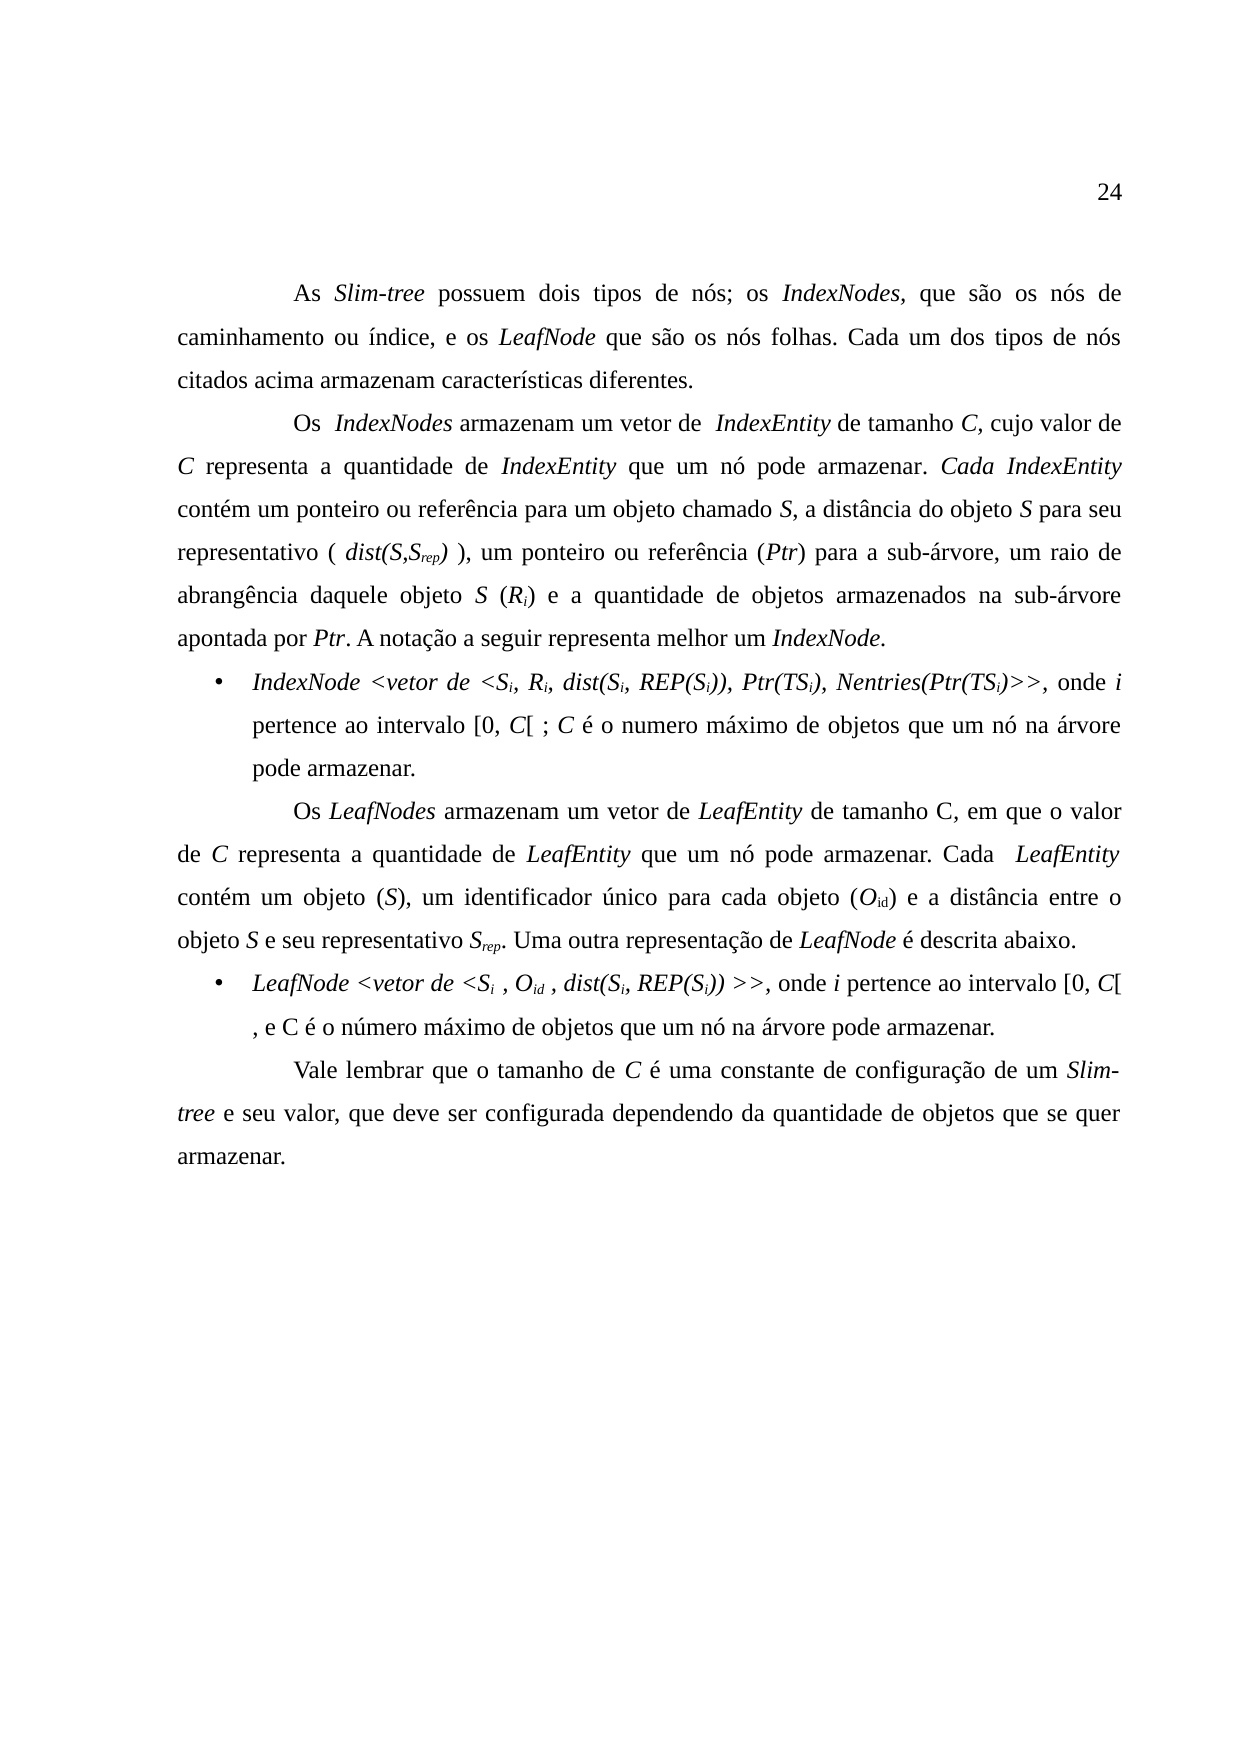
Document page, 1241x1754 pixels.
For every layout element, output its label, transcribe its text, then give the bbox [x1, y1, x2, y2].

list IndexNode <vetor de <Si, Ri, dist(Si, REP(Si)), Ptr(TSi), Nentries(Ptr(TSi)>>, onde i pertence ao intervalo [0, C[ ; C é o numero máximo de objetos que um nó na árvore pode armazenar. [214, 667, 1122, 782]
list LeafNode <vetor de <Si , Oid , dist(Si, REP(Si)) >>, onde i pertence ao intervalo [0, C[ , e C é o número máximo de objetos que um nó na árvore pode armazenar. [214, 968, 1122, 1040]
text As Slim-tree possuem dois tipos de nós; os IndexNodes, que são os nós de caminhamento ou índice, e os LeafNode que são os nós folhas. Cada um dos tipos de nós citados acima armazenam características diferentes. [177, 278, 1122, 393]
text Os IndexNodes armazenam um vetor de IndexEntity de tamanho C, cujo valor de C representa a quantidade de IndexEntity que um nó pode armazenar. Cada IndexEntity contém um ponteiro ou referência para um objeto chamado S, a distância do objeto S para seu representativo ( dist(S,Srep) ), um ponteiro ou referência (Ptr) para a sub-árvore, um raio de abrangência daquele objeto S (Ri) e a quantidade de objetos armazenados na sub-árvore apontada por Ptr. A notação a seguir representa melhor um IndexNode. [177, 408, 1122, 652]
text Vale lembrar que o tamanho de C é uma constante de configuração de um Slim-tree e seu valor, que deve ser configurada dependendo da quantidade de objetos que se quer armazenar. [177, 1055, 1122, 1170]
text Os LeafNodes armazenam um vetor de LeafEntity de tamanho C, em que o valor de C representa a quantidade de LeafEntity que um nó pode armazenar. Cada LeafEntity contém um objeto (S), um identificador único para cada objeto (Oid) e a distância entre o objeto S e seu representativo Srep. Uma outra representação de LeafNode é descrita abaixo. [177, 796, 1122, 954]
